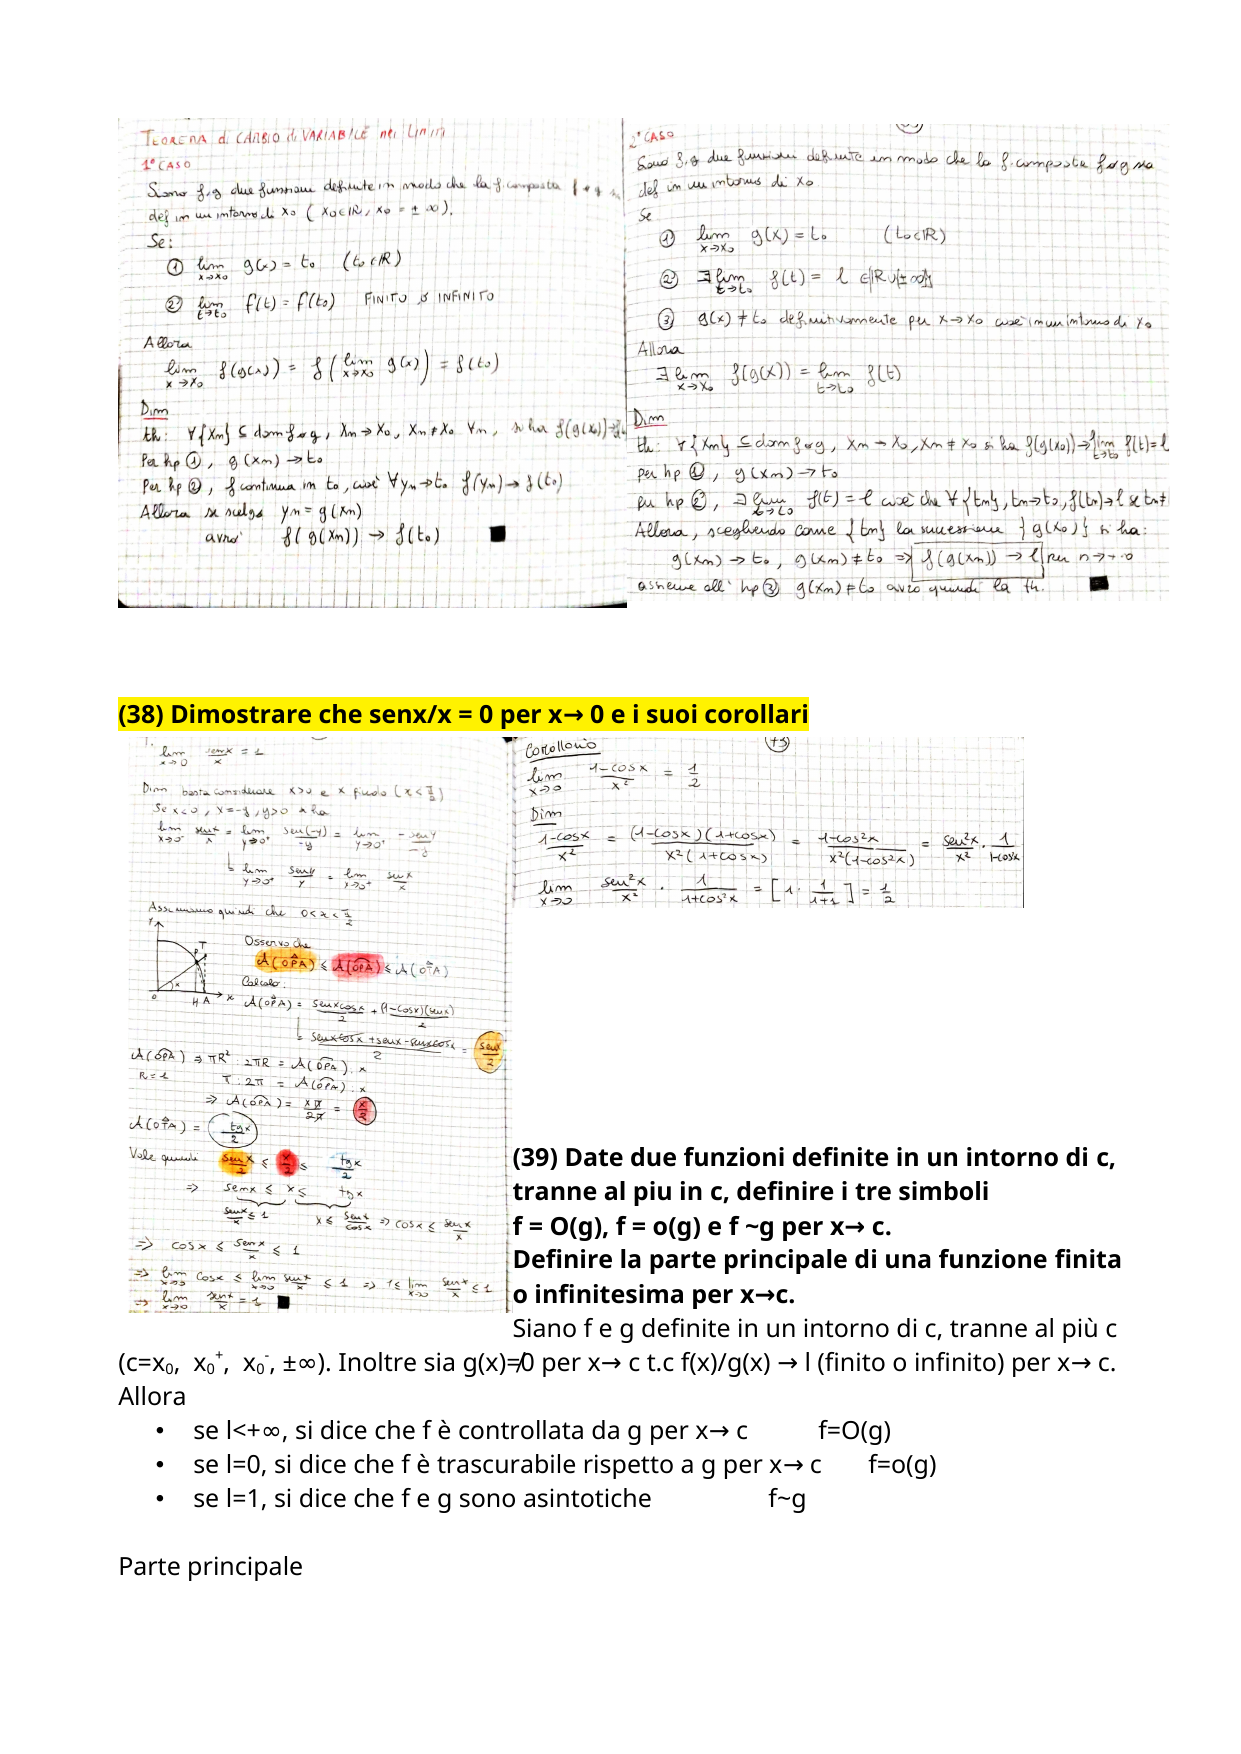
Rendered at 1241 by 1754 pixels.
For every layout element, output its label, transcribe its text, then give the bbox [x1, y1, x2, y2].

list se l=0, si dice che f è trascurabile rispetto a g per x→ c f=o(g) [156, 1447, 1122, 1481]
text f = O(g), f = o(g) e f ~g per x→ c. [513, 1208, 1122, 1242]
list se l<+∞, si dice che f è controllata da g per x→ c f=O(g) [156, 1412, 1122, 1447]
list se l=1, si dice che f e g sono asintotiche f~g [156, 1481, 1122, 1515]
text Parte principale [118, 1549, 1122, 1583]
text Siano f e g definite in un intorno di c, tranne al più c (c=x0, x0+, x0-, ±∞). Inoltre sia g(x)≠0 per x→ c t.c f(x)/g(x) → l (finito o infinito) per x→ c. Allora [118, 1310, 1122, 1412]
text (39) Date due funzioni definite in un intorno di c, tranne al piu in c, definire i tre simboli [513, 1140, 1122, 1208]
picture [118, 118, 1170, 608]
text Definire la parte principale di una funzione finita o infinitesima per x→c. [513, 1242, 1122, 1310]
picture [128, 737, 1024, 1313]
text (38) Dimostrare che senx/x = 0 per x→ 0 e i suoi corollari [118, 697, 1122, 731]
